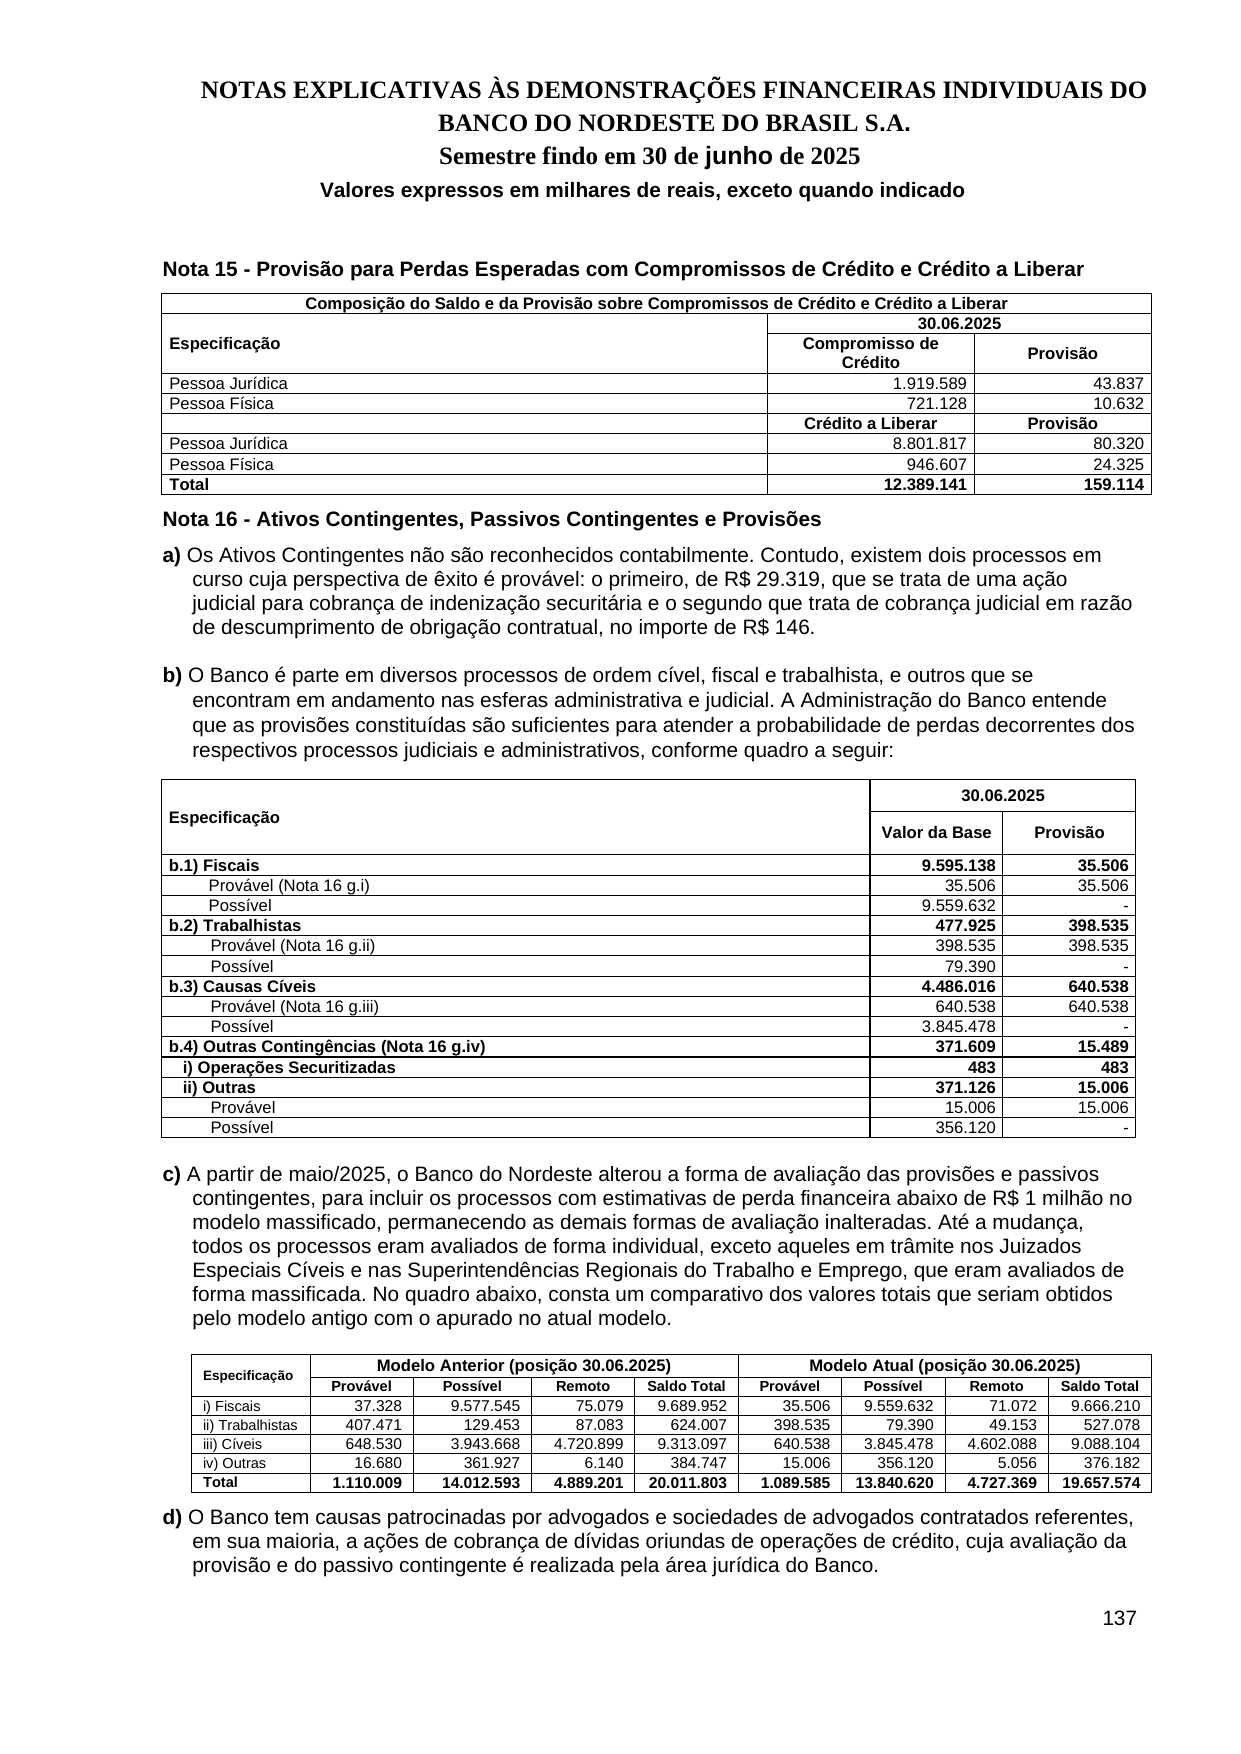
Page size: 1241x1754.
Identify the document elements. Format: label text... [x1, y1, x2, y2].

table_cell 49.153 [946, 1416, 1048, 1434]
list O Banco tem causas patrocinadas por advogados e sociedades de advogados contratados referentes, em sua maioria, a ações de cobrança de dívidas oriundas de operações de crédito, cuja avaliação da provisão e do passivo contingente é realizada pela área jurídica do Banco. [162, 1505, 1137, 1577]
text Nota 15 - Provisão para Perdas Esperadas com Compromissos de Crédito e Crédito a Liberar [162, 257, 1137, 281]
table_cell 398.535 [739, 1416, 841, 1434]
table_cell 1.089.585 [739, 1474, 841, 1492]
table_cell Possível [162, 896, 869, 915]
table_cell Total [192, 1474, 310, 1492]
table_cell 71.072 [946, 1397, 1048, 1415]
table_header 30.06.2025 [871, 780, 1135, 811]
table_cell b.3) Causas Cíveis [162, 977, 869, 996]
table_cell 9.577.545 [414, 1397, 531, 1415]
table_cell 3.845.478 [871, 1017, 1002, 1036]
table_cell 9.595.138 [871, 855, 1002, 874]
table_cell ii) Trabalhistas [192, 1416, 310, 1434]
table_cell 35.506 [1003, 876, 1135, 895]
table_header Especificação [192, 1355, 310, 1396]
table_cell 35.506 [1003, 855, 1135, 874]
table_cell 376.182 [1049, 1454, 1151, 1472]
table_cell Remoto [532, 1378, 634, 1396]
table_cell 527.078 [1049, 1416, 1151, 1434]
table_cell 9.559.632 [842, 1397, 945, 1415]
table_cell 3.845.478 [842, 1435, 945, 1453]
table_cell 640.538 [739, 1435, 841, 1453]
table_cell 477.925 [871, 916, 1002, 935]
table_cell Pessoa Jurídica [162, 434, 767, 453]
table_header Modelo Atual (posição 30.06.2025) [739, 1355, 1151, 1377]
table_cell 15.006 [1003, 1078, 1135, 1097]
table_cell 398.535 [1003, 936, 1135, 955]
table_cell Pessoa Jurídica [162, 374, 767, 393]
table_cell 15.006 [871, 1098, 1002, 1117]
table_cell 12.389.141 [768, 475, 974, 494]
table_cell Provável (Nota 16 g.i) [162, 876, 869, 895]
table_cell Especificação [162, 314, 767, 372]
table_cell 640.538 [871, 997, 1002, 1016]
text Nota 16 - Ativos Contingentes, Passivos Contingentes e Provisões [162, 507, 1137, 531]
table_cell 37.328 [311, 1397, 413, 1415]
table_cell 14.012.593 [414, 1474, 531, 1492]
table_cell Possível [162, 1118, 869, 1137]
table_cell Provável [739, 1378, 841, 1396]
table_cell b.1) Fiscais [162, 855, 869, 874]
table_cell iv) Outras [192, 1454, 310, 1472]
table_cell Valor da Base [871, 812, 1002, 854]
table_cell Pessoa Física [162, 454, 767, 473]
table_cell 159.114 [975, 475, 1151, 494]
table_cell 946.607 [768, 454, 974, 473]
table_cell 384.747 [635, 1454, 738, 1472]
table_cell i) Fiscais [192, 1397, 310, 1415]
table_cell 721.128 [768, 394, 974, 413]
table_cell Provável (Nota 16 g.ii) [162, 936, 869, 955]
table_cell b.4) Outras Contingências (Nota 16 g.iv) [162, 1037, 869, 1056]
table_cell 9.559.632 [871, 896, 1002, 915]
table_cell 356.120 [842, 1454, 945, 1472]
table_cell b.2) Trabalhistas [162, 916, 869, 935]
table_cell 20.011.803 [635, 1474, 738, 1492]
table_cell 10.632 [975, 394, 1151, 413]
table_cell 1.110.009 [311, 1474, 413, 1492]
table_cell Remoto [946, 1378, 1048, 1396]
table_cell 648.530 [311, 1435, 413, 1453]
table_cell 5.056 [946, 1454, 1048, 1472]
table_cell Crédito a Liberar [768, 414, 974, 433]
table_header Especificação [162, 780, 869, 854]
table_cell 43.837 [975, 374, 1151, 393]
table_cell 30.06.2025 [768, 314, 1151, 333]
table_cell ii) Outras [162, 1078, 869, 1097]
table_cell 9.666.210 [1049, 1397, 1151, 1415]
table_cell 640.538 [1003, 977, 1135, 996]
table_cell 79.390 [842, 1416, 945, 1434]
table_cell Possível [414, 1378, 531, 1396]
table_cell Compromisso de Crédito [768, 334, 974, 372]
table_cell 4.727.369 [946, 1474, 1048, 1492]
table_cell Provável [162, 1098, 869, 1117]
list O Banco é parte em diversos processos de ordem cível, fiscal e trabalhista, e outros que se encontram em andamento nas esferas administrativa e judicial. A Administração do Banco entende que as provisões constituídas são suficientes para atender a probabilidade de perdas decorrentes dos respectivos processos judiciais e administrativos, conforme quadro a seguir: [162, 663, 1137, 762]
table_cell 4.486.016 [871, 977, 1002, 996]
table_cell 19.657.574 [1049, 1474, 1151, 1492]
table_cell Saldo Total [635, 1378, 738, 1396]
table_cell 9.088.104 [1049, 1435, 1151, 1453]
table_cell 483 [1003, 1058, 1135, 1077]
table_cell Provável [311, 1378, 413, 1396]
table_cell 1.919.589 [768, 374, 974, 393]
table_cell 80.320 [975, 434, 1151, 453]
table_cell 356.120 [871, 1118, 1002, 1137]
table_cell 13.840.620 [842, 1474, 945, 1492]
table_header Composição do Saldo e da Provisão sobre Compromissos de Crédito e Crédito a Liberar [162, 294, 1151, 313]
table_cell Provisão [1003, 812, 1135, 854]
table_cell 15.489 [1003, 1037, 1135, 1056]
table_cell Saldo Total [1049, 1378, 1151, 1396]
table_cell - [1003, 896, 1135, 915]
table_cell 8.801.817 [768, 434, 974, 453]
table_cell 79.390 [871, 956, 1002, 976]
table_cell 624.007 [635, 1416, 738, 1434]
table_cell 3.943.668 [414, 1435, 531, 1453]
table_cell Provisão [975, 414, 1151, 433]
table_cell 371.126 [871, 1078, 1002, 1097]
table_cell 15.006 [739, 1454, 841, 1472]
table_cell 4.720.899 [532, 1435, 634, 1453]
list Os Ativos Contingentes não são reconhecidos contabilmente. Contudo, existem dois processos em curso cuja perspectiva de êxito é provável: o primeiro, de R$ 29.319, que se trata de uma ação judicial para cobrança de indenização securitária e o segundo que trata de cobrança judicial em razão de descumprimento de obrigação contratual, no importe de R$ 146. [162, 543, 1137, 639]
table_cell - [1003, 956, 1135, 976]
table_cell Provável (Nota 16 g.iii) [162, 997, 869, 1016]
table_cell 35.506 [739, 1397, 841, 1415]
table_cell 9.689.952 [635, 1397, 738, 1415]
table_cell 398.535 [1003, 916, 1135, 935]
table_cell 15.006 [1003, 1098, 1135, 1117]
table_cell - [1003, 1017, 1135, 1036]
table_cell Pessoa Física [162, 394, 767, 413]
table_cell 371.609 [871, 1037, 1002, 1056]
table_cell Possível [162, 1017, 869, 1036]
table_cell 407.471 [311, 1416, 413, 1434]
table_cell 129.453 [414, 1416, 531, 1434]
table_cell Possível [162, 956, 869, 976]
table_cell 16.680 [311, 1454, 413, 1472]
table_cell 398.535 [871, 936, 1002, 955]
table_cell - [1003, 1118, 1135, 1137]
table_cell Possível [842, 1378, 945, 1396]
table_cell i) Operações Securitizadas [162, 1058, 869, 1077]
table_cell [162, 414, 767, 433]
table_cell 9.313.097 [635, 1435, 738, 1453]
table_cell Provisão [975, 334, 1151, 372]
table_header Modelo Anterior (posição 30.06.2025) [311, 1355, 738, 1377]
table_cell 35.506 [871, 876, 1002, 895]
list A partir de maio/2025, o Banco do Nordeste alterou a forma de avaliação das provisões e passivos contingentes, para incluir os processos com estimativas de perda financeira abaixo de R$ 1 milhão no modelo massificado, permanecendo as demais formas de avaliação inalteradas. Até a mudança, todos os processos eram avaliados de forma individual, exceto aqueles em trâmite nos Juizados Especiais Cíveis e nas Superintendências Regionais do Trabalho e Emprego, que eram avaliados de forma massificada. No quadro abaixo, consta um comparativo dos valores totais que seriam obtidos pelo modelo antigo com o apurado no atual modelo. [162, 1162, 1137, 1330]
table_cell 640.538 [1003, 997, 1135, 1016]
table_cell 4.889.201 [532, 1474, 634, 1492]
table_cell 4.602.088 [946, 1435, 1048, 1453]
table_cell 483 [871, 1058, 1002, 1077]
table_cell 75.079 [532, 1397, 634, 1415]
table_cell 87.083 [532, 1416, 634, 1434]
table_cell iii) Cíveis [192, 1435, 310, 1453]
table_cell 24.325 [975, 454, 1151, 473]
table_cell 361.927 [414, 1454, 531, 1472]
table_cell 6.140 [532, 1454, 634, 1472]
table_cell Total [162, 475, 767, 494]
